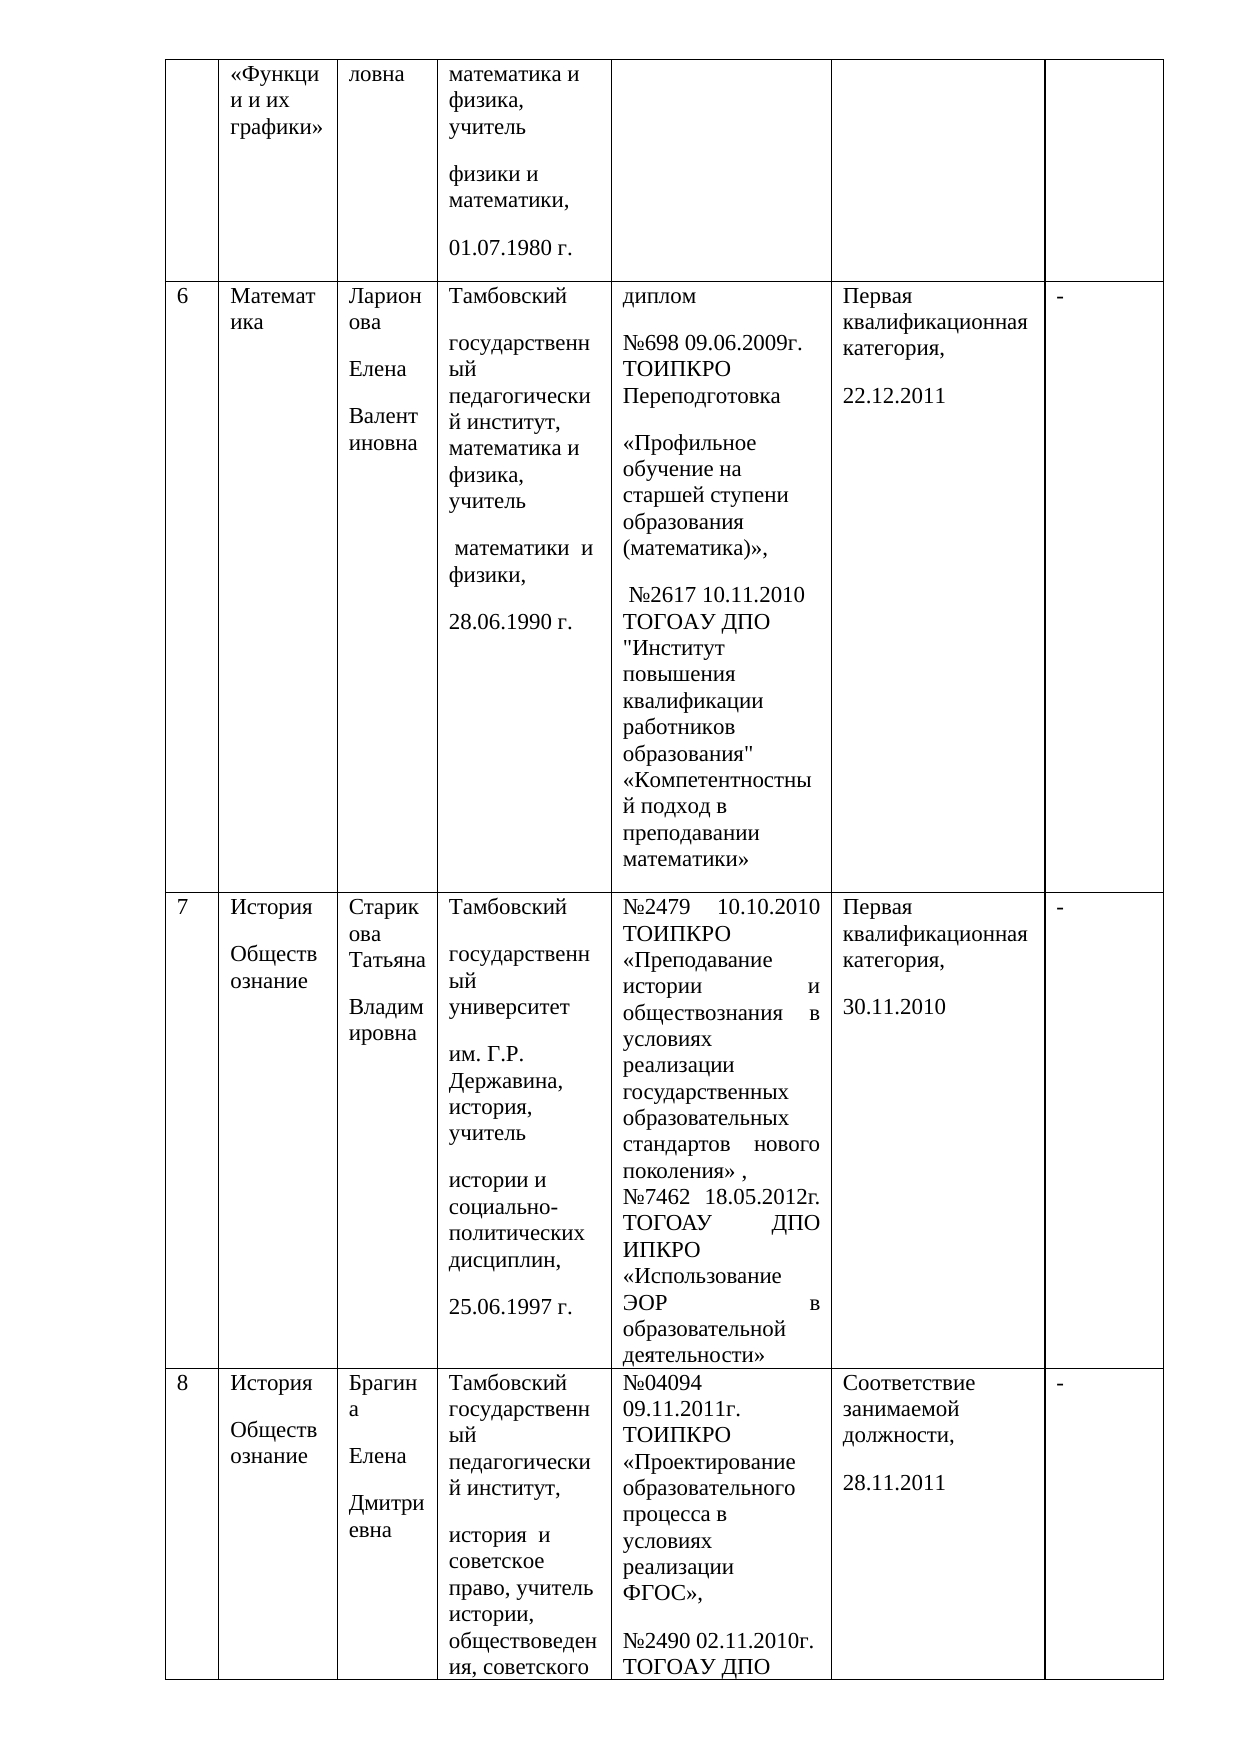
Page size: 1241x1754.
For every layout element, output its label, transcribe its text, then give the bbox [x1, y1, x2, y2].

table_cell 7 [166, 893, 218, 1368]
table_cell [166, 60, 218, 281]
table_cell «Функции и их графики» [219, 60, 337, 281]
table_cell - [1046, 282, 1163, 892]
table_cell История Обществознание [219, 893, 337, 1368]
table_cell - [1046, 60, 1163, 281]
table_cell диплом №698 09.06.2009г. ТОИПКРО Переподготовка «Профильное обучение на старшей ступени образования (математика)», №2617 10.11.2010 ТОГОАУ ДПО "Институт повышения квалификации работников образования" «Компетентностный подход в преподавании математики» [612, 282, 831, 892]
table_cell Старикова Татьяна Владимировна [338, 893, 437, 1368]
table_cell - [1046, 1369, 1163, 1679]
table_cell Ларионова Елена Валентиновна [338, 282, 437, 892]
table_cell математика и физика, учитель физики и математики, 01.07.1980 г. [438, 60, 611, 281]
table_cell №04094 09.11.2011г. ТОИПКРО «Проектирование образовательного процесса в условиях реализации ФГОС», №2490 02.11.2010г. ТОГОАУ ДПО [612, 1369, 831, 1679]
table_cell История Обществознание [219, 1369, 337, 1679]
table_cell Соответствие занимаемой должности, 28.11.2011 [832, 1369, 1044, 1679]
table_cell - [1046, 893, 1163, 1368]
table_cell Математика [219, 282, 337, 892]
table_cell ловна [338, 60, 437, 281]
table_cell Тамбовский государственный университет им. Г.Р. Державина, история, учитель истории и социально-политических дисциплин, 25.06.1997 г. [438, 893, 611, 1368]
table_cell - [612, 60, 831, 281]
table_cell [832, 60, 1044, 281]
table_cell Тамбовский государственный педагогический институт, история и советское право, учитель истории, обществоведения, советского [438, 1369, 611, 1679]
table_cell 6 [166, 282, 218, 892]
table_cell Тамбовский государственный педагогический институт, математика и физика, учитель математики и физики, 28.06.1990 г. [438, 282, 611, 892]
table_cell №2479 10.10.2010 ТОИПКРО «Преподавание истории и обществознания в условиях реализации государственных образовательных стандартов нового поколения» , №7462 18.05.2012г. ТОГОАУ ДПО ИПКРО «Использование ЭОР в образовательной деятельности» [612, 893, 831, 1368]
table_cell Первая квалификационная категория, 30.11.2010 [832, 893, 1044, 1368]
table_cell 8 [166, 1369, 218, 1679]
table_cell Первая квалификационная категория, 22.12.2011 [832, 282, 1044, 892]
table_cell Брагина Елена Дмитриевна [338, 1369, 437, 1679]
